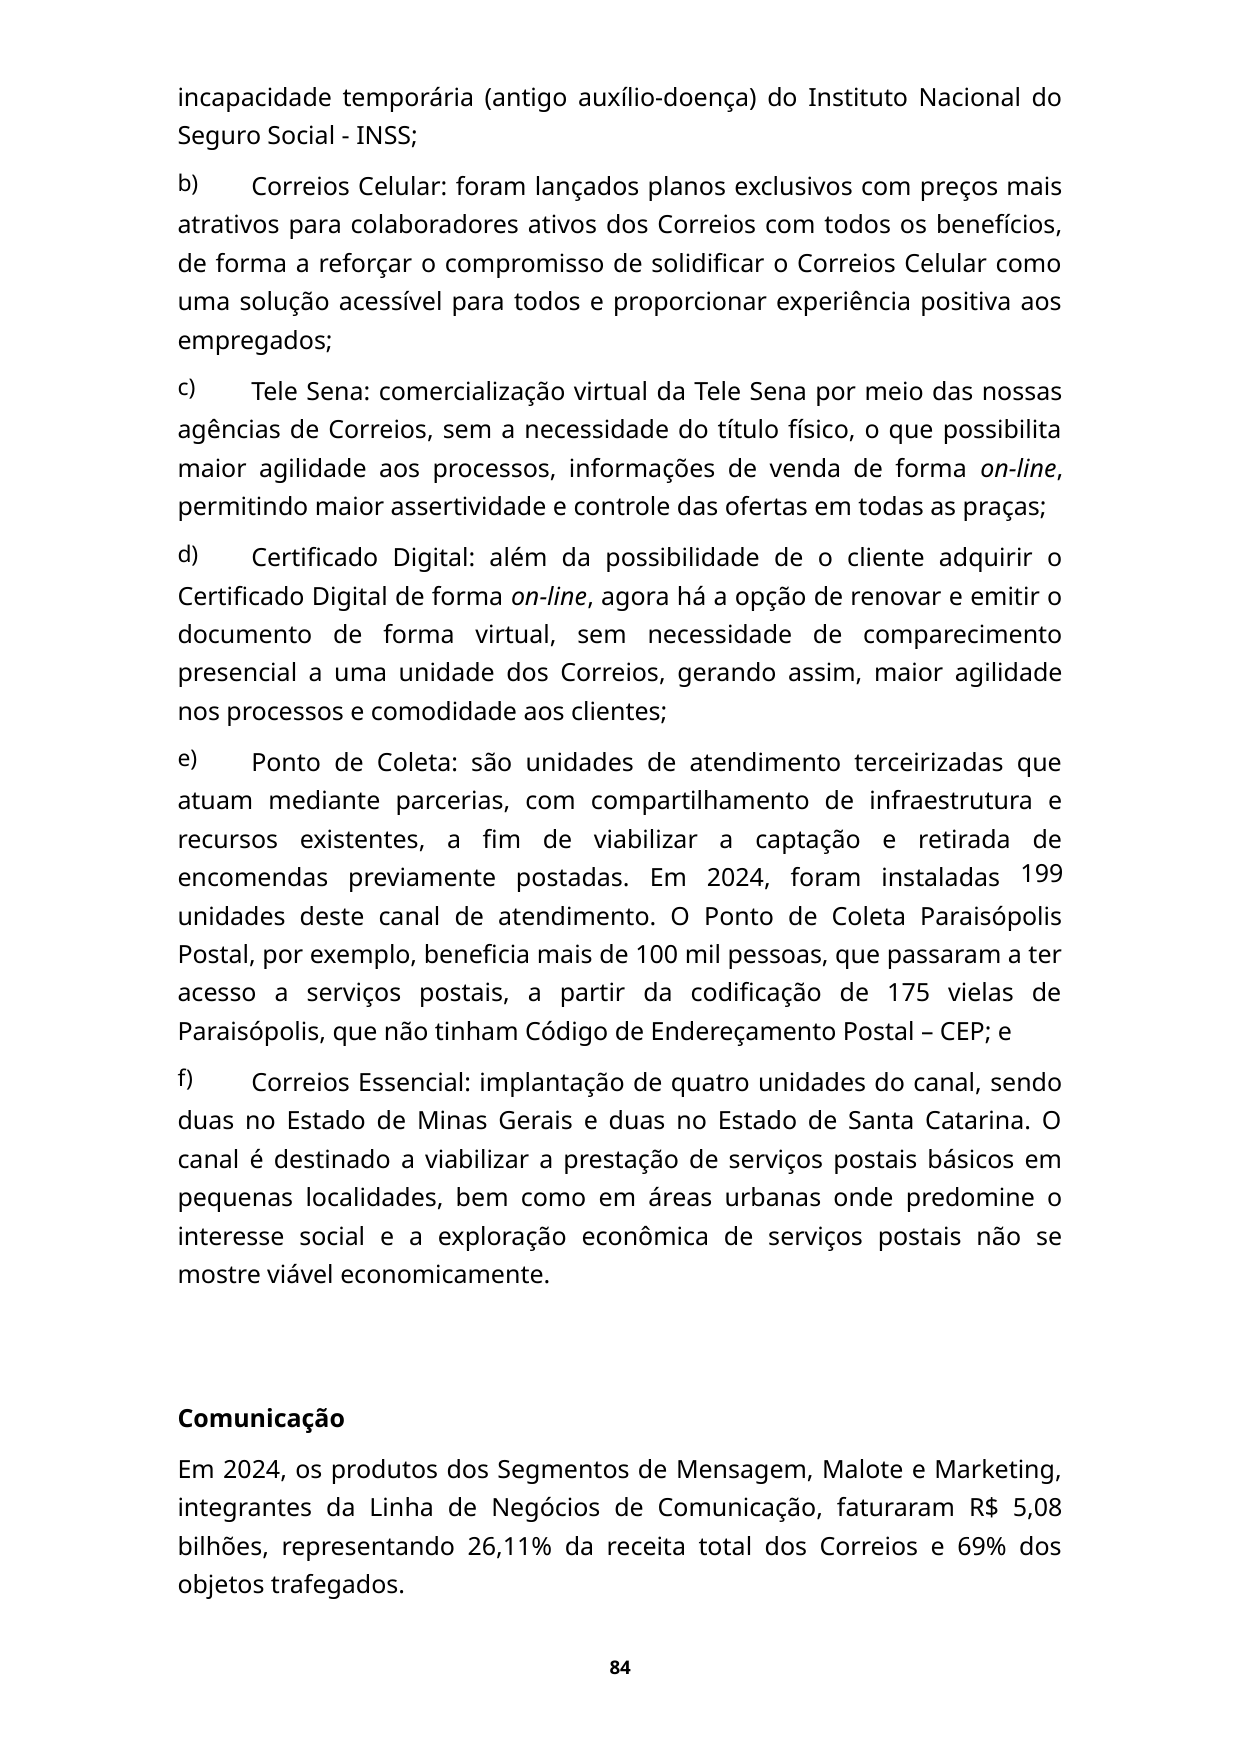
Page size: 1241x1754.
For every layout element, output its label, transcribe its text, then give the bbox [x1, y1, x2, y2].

text Em 2024, os produtos dos Segmentos de Mensagem, Malote e Marketing, integrantes da Linha de Negócios de Comunicação, faturaram R$ 5,08 bilhões, representando 26,11% da receita total dos Correios e 69% dos objetos trafegados. [177, 1447, 1063, 1601]
list incapacidade temporária (antigo auxílio-doença) do Instituto Nacional do Seguro Social - INSS; [177, 75, 1063, 152]
text Comunicação [177, 1396, 1063, 1435]
list Ponto de Coleta: são unidades de atendimento terceirizadas que atuam mediante parcerias, com compartilhamento de infraestrutura e recursos existentes, a fim de viabilizar a captação e retirada de encomendas previamente postadas. Em 2024, foram instaladas 199 unidades deste canal de atendimento. O Ponto de Coleta Paraisópolis Postal, por exemplo, beneficia mais de 100 mil pessoas, que passaram a ter acesso a serviços postais, a partir da codificação de 175 vielas de Paraisópolis, que não tinham Código de Endereçamento Postal – CEP; e [177, 740, 1063, 1047]
list Correios Essencial: implantação de quatro unidades do canal, sendo duas no Estado de Minas Gerais e duas no Estado de Santa Catarina. O canal é destinado a viabilizar a prestação de serviços postais básicos em pequenas localidades, bem como em áreas urbanas onde predomine o interesse social e a exploração econômica de serviços postais não se mostre viável economicamente. [177, 1060, 1063, 1291]
list Tele Sena: comercialização virtual da Tele Sena por meio das nossas agências de Correios, sem a necessidade do título físico, o que possibilita maior agilidade aos processos, informações de venda de forma on-line, permitindo maior assertividade e controle das ofertas em todas as praças; [177, 369, 1063, 523]
list Correios Celular: foram lançados planos exclusivos com preços mais atrativos para colaboradores ativos dos Correios com todos os benefícios, de forma a reforçar o compromisso de solidificar o Correios Celular como uma solução acessível para todos e proporcionar experiência positiva aos empregados; [177, 164, 1063, 357]
list Certificado Digital: além da possibilidade de o cliente adquirir o Certificado Digital de forma on-line, agora há a opção de renovar e emitir o documento de forma virtual, sem necessidade de comparecimento presencial a uma unidade dos Correios, gerando assim, maior agilidade nos processos e comodidade aos clientes; [177, 535, 1063, 727]
